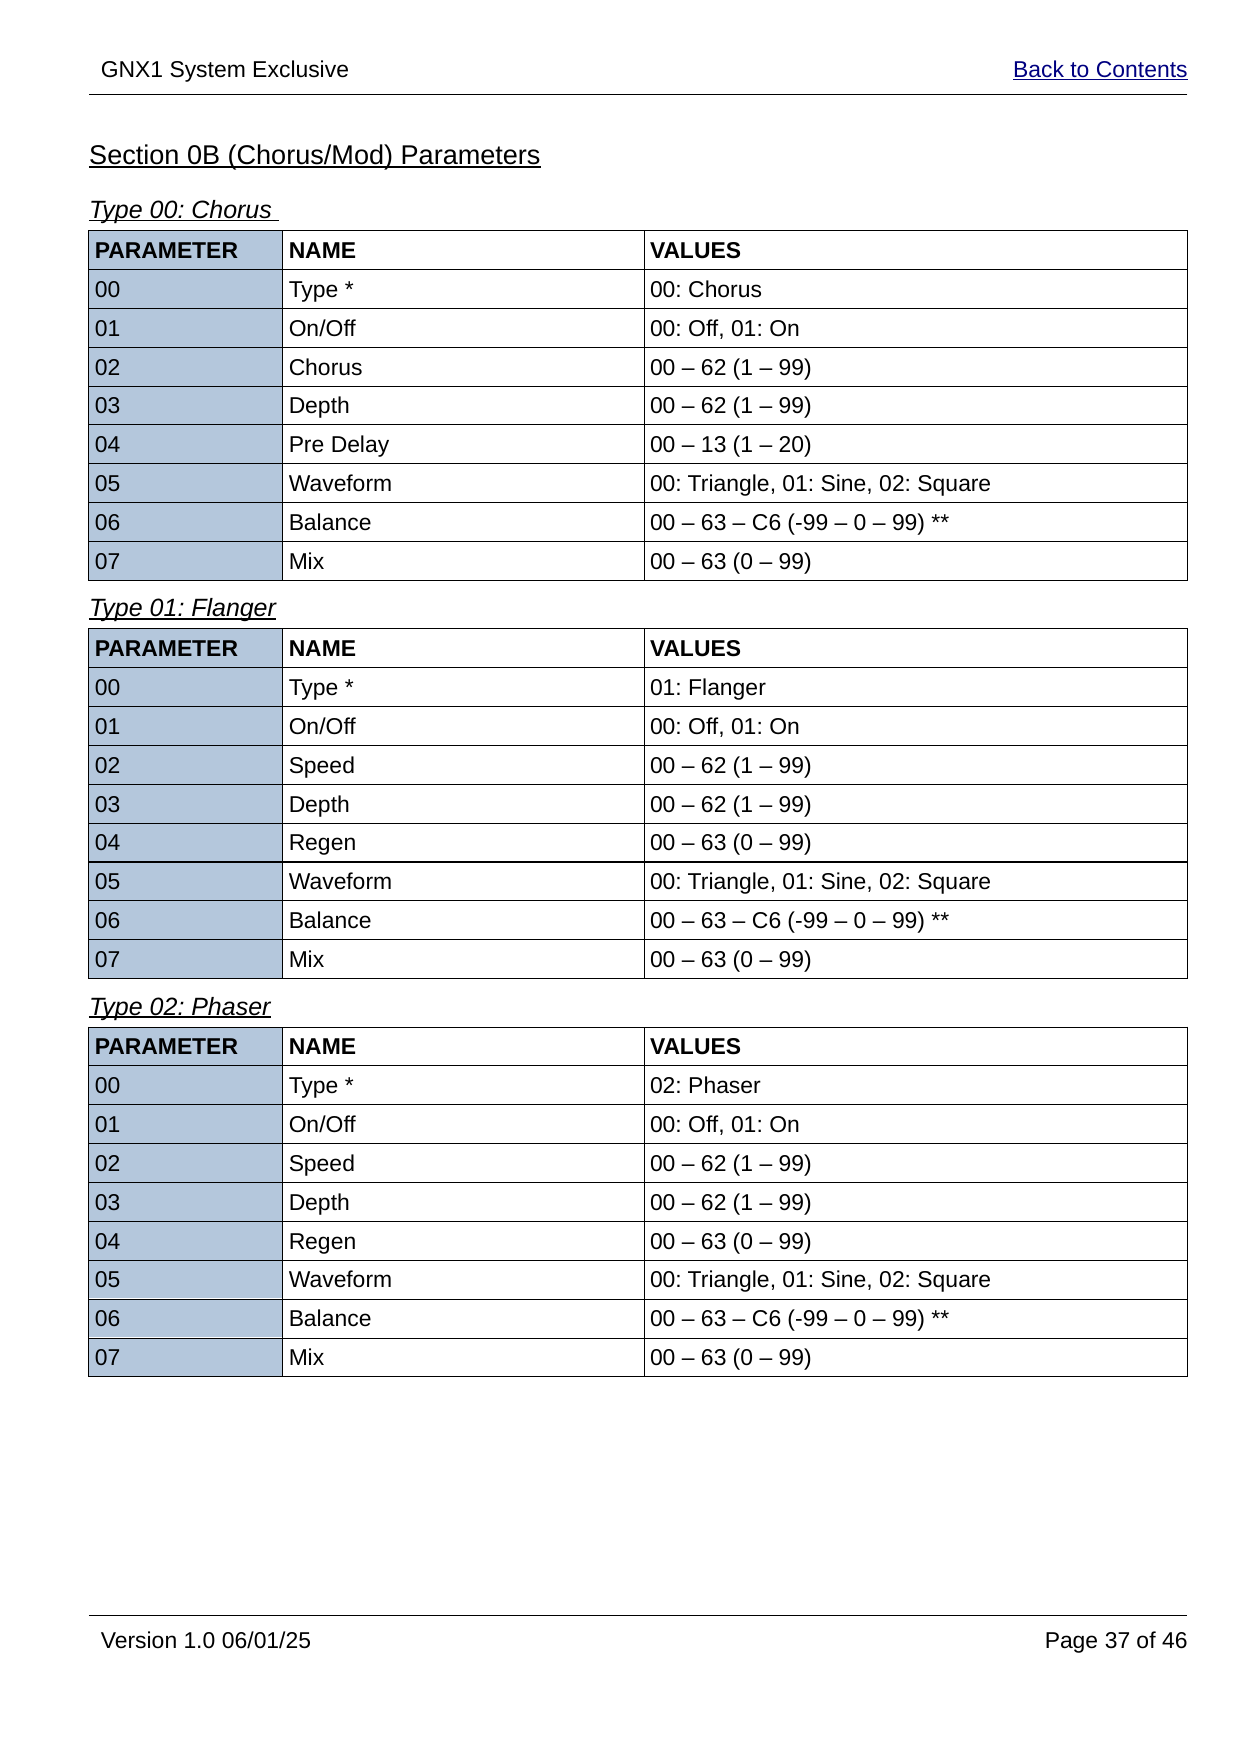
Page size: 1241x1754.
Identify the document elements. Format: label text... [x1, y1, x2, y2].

table_cell 05 [89, 863, 282, 900]
table_cell 00 – 62 (1 – 99) [645, 746, 1187, 784]
table_cell On/Off [283, 309, 644, 347]
table_cell 00 – 63 (0 – 99) [645, 542, 1187, 580]
table_cell 00 – 63 – C6 (-99 – 0 – 99) ** [645, 901, 1187, 939]
table_cell 00 [89, 270, 282, 308]
table_cell Mix [283, 542, 644, 580]
table_cell 00: Triangle, 01: Sine, 02: Square [645, 863, 1187, 900]
subtitle Type 00: Chorus [89, 195, 1187, 224]
table_cell Type * [283, 1066, 644, 1104]
subtitle Section 0B (Chorus/Mod) Parameters [89, 139, 1187, 170]
table_cell Depth [283, 1183, 644, 1221]
table_cell Speed [283, 746, 644, 784]
table_cell 05 [89, 464, 282, 502]
table_cell 00: Triangle, 01: Sine, 02: Square [645, 1261, 1187, 1298]
subtitle Type 01: Flanger [89, 593, 1187, 622]
table_cell 01 [89, 1105, 282, 1143]
table_cell 05 [89, 1261, 282, 1298]
table_cell On/Off [283, 707, 644, 745]
table_cell Balance [283, 1300, 644, 1337]
table_cell 01 [89, 707, 282, 745]
table_cell Waveform [283, 1261, 644, 1298]
table_cell 07 [89, 1339, 282, 1376]
table_cell 00: Triangle, 01: Sine, 02: Square [645, 464, 1187, 502]
table_cell Regen [283, 1222, 644, 1260]
table_cell 02 [89, 1144, 282, 1182]
table_cell Type * [283, 668, 644, 706]
table_cell 02 [89, 348, 282, 386]
subtitle Type 02: Phaser [89, 992, 1187, 1020]
table_cell 00 [89, 668, 282, 706]
table_cell Depth [283, 387, 644, 424]
table_cell 02: Phaser [645, 1066, 1187, 1104]
table_header NAME [283, 231, 644, 269]
table_header VALUES [645, 1028, 1187, 1065]
table_cell 07 [89, 940, 282, 978]
table_cell 04 [89, 1222, 282, 1260]
table_header VALUES [645, 231, 1187, 269]
table_cell On/Off [283, 1105, 644, 1143]
table_cell 03 [89, 1183, 282, 1221]
table_cell 06 [89, 1300, 282, 1337]
table_cell Mix [283, 1339, 644, 1376]
table_cell 07 [89, 542, 282, 580]
table_cell 02 [89, 746, 282, 784]
table_cell Regen [283, 824, 644, 861]
table_cell 00 – 63 (0 – 99) [645, 1339, 1187, 1376]
table_header VALUES [645, 629, 1187, 667]
table_cell Mix [283, 940, 644, 978]
table_cell 00: Off, 01: On [645, 1105, 1187, 1143]
table_cell Chorus [283, 348, 644, 386]
table_cell Balance [283, 503, 644, 541]
table_cell Speed [283, 1144, 644, 1182]
table_header NAME [283, 1028, 644, 1065]
table_cell 00 – 63 (0 – 99) [645, 1222, 1187, 1260]
table_cell Type * [283, 270, 644, 308]
table_header NAME [283, 629, 644, 667]
table_cell 00 – 62 (1 – 99) [645, 348, 1187, 386]
table_header PARAMETER [89, 629, 282, 667]
table_cell 00 – 63 – C6 (-99 – 0 – 99) ** [645, 503, 1187, 541]
table_header PARAMETER [89, 231, 282, 269]
table_cell 00: Off, 01: On [645, 309, 1187, 347]
table_cell 00 – 62 (1 – 99) [645, 1144, 1187, 1182]
table_cell 00 – 63 – C6 (-99 – 0 – 99) ** [645, 1300, 1187, 1337]
table_header PARAMETER [89, 1028, 282, 1065]
table_cell 00 – 63 (0 – 99) [645, 824, 1187, 861]
table_cell 00: Chorus [645, 270, 1187, 308]
table_cell 00 [89, 1066, 282, 1104]
table_cell 01 [89, 309, 282, 347]
table_cell 00 – 62 (1 – 99) [645, 387, 1187, 424]
table_cell 04 [89, 425, 282, 463]
table_cell 00 – 62 (1 – 99) [645, 785, 1187, 823]
table_cell Waveform [283, 863, 644, 900]
table_cell 01: Flanger [645, 668, 1187, 706]
table_cell 03 [89, 785, 282, 823]
table_cell Balance [283, 901, 644, 939]
table_cell 04 [89, 824, 282, 861]
table_cell 06 [89, 901, 282, 939]
table_cell Depth [283, 785, 644, 823]
table_cell 00 – 62 (1 – 99) [645, 1183, 1187, 1221]
table_cell 06 [89, 503, 282, 541]
table_cell 00 – 13 (1 – 20) [645, 425, 1187, 463]
table_cell 00 – 63 (0 – 99) [645, 940, 1187, 978]
table_cell Pre Delay [283, 425, 644, 463]
table_cell Waveform [283, 464, 644, 502]
table_cell 00: Off, 01: On [645, 707, 1187, 745]
table_cell 03 [89, 387, 282, 424]
